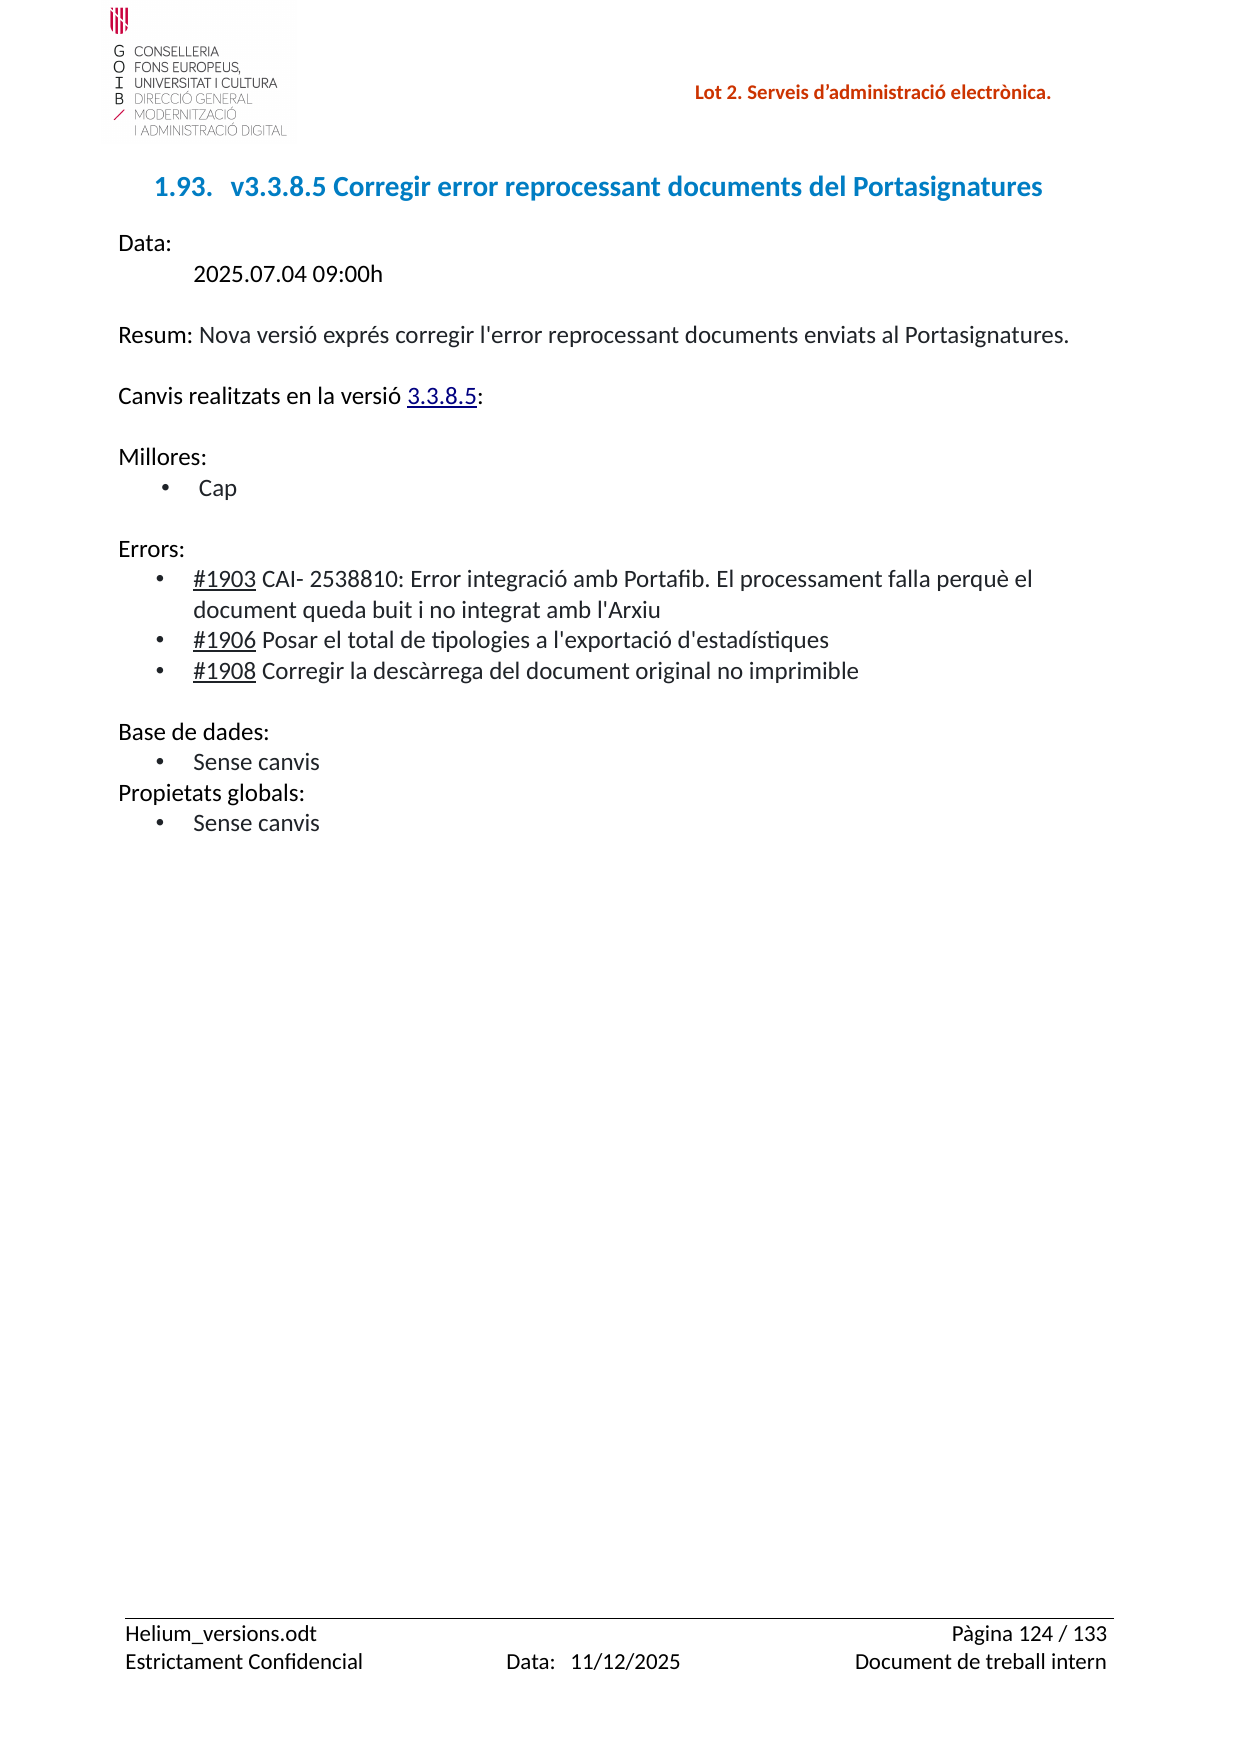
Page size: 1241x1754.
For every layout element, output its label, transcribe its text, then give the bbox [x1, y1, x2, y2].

text Millores: [118, 441, 1122, 472]
text Data: [118, 228, 1122, 258]
text Errors: [118, 533, 1122, 563]
list #1908 Corregir la descàrrega del document original no imprimible [156, 655, 1122, 685]
list #1903 CAI- 2538810: Error integració amb Portafib. El processament falla perquè el document queda buit i no integrat amb l'Arxiu [156, 563, 1122, 624]
list Sense canvis [156, 746, 1122, 777]
text Base de dades: [118, 716, 1122, 746]
subtitle v3.3.8.5 Corregir error reprocessant documents del Portasignatures [153, 168, 1122, 204]
list Cap [161, 472, 1122, 502]
text 2025.07.04 09:00h [118, 258, 1122, 289]
text Canvis realitzats en la versió 3.3.8.5: [118, 380, 1122, 411]
text Propietats globals: [118, 777, 1122, 807]
text Resum: Nova versió exprés corregir l'error reprocessant documents enviats al Portasignatures. [118, 319, 1122, 350]
list Sense canvis [156, 807, 1122, 838]
picture [100, 0, 297, 144]
list #1906 Posar el total de tipologies a l'exportació d'estadístiques [156, 624, 1122, 655]
